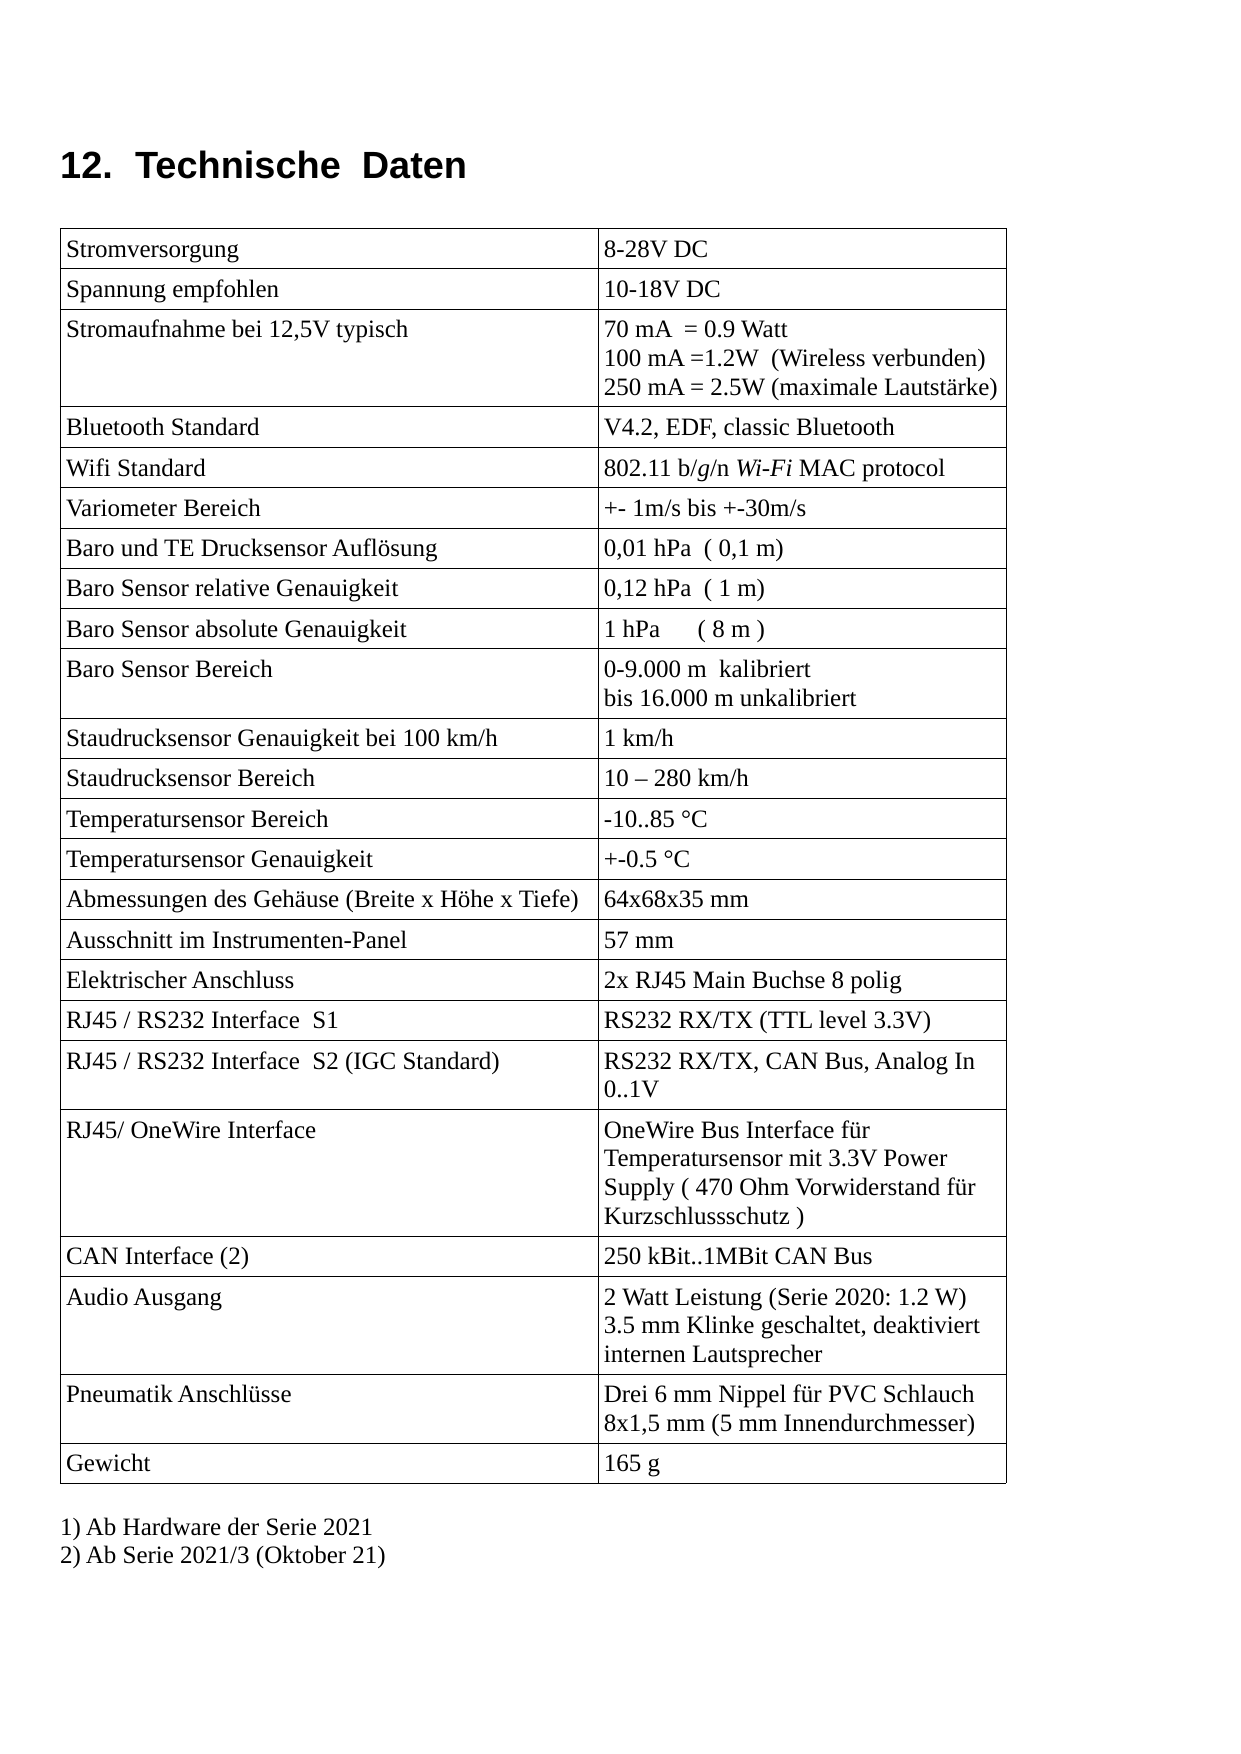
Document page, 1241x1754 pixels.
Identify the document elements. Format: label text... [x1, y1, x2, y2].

table_cell Audio Ausgang [61, 1277, 598, 1374]
table_cell Temperatursensor Genauigkeit [61, 839, 598, 879]
table_cell RJ45 / RS232 Interface S2 (IGC Standard) [61, 1041, 598, 1109]
table_cell 10 – 280 km/h [599, 759, 1006, 798]
table_cell 250 kBit..1MBit CAN Bus [599, 1237, 1006, 1276]
table_cell Staudrucksensor Bereich [61, 759, 598, 798]
table_cell Elektrischer Anschluss [61, 960, 598, 999]
table_cell Variometer Bereich [61, 488, 598, 527]
table_cell Baro und TE Drucksensor Auflösung [61, 529, 598, 568]
table_cell CAN Interface (2) [61, 1237, 598, 1276]
table_cell 0,01 hPa ( 0,1 m) [599, 529, 1006, 568]
table_cell Staudrucksensor Genauigkeit bei 100 km/h [61, 719, 598, 758]
table_cell 57 mm [599, 920, 1006, 959]
table_cell Spannung empfohlen [61, 269, 598, 309]
table_cell 1 km/h [599, 719, 1006, 758]
table_cell 0-9.000 m kalibriert bis 16.000 m unkalibriert [599, 649, 1006, 717]
table_cell Stromaufnahme bei 12,5V typisch [61, 310, 598, 406]
table_cell RS232 RX/TX, CAN Bus, Analog In 0..1V [599, 1041, 1006, 1109]
table_cell 70 mA = 0.9 Watt 100 mA =1.2W (Wireless verbunden) 250 mA = 2.5W (maximale Lautstärke) [599, 310, 1006, 406]
table_header Stromversorgung [61, 229, 598, 268]
table_cell Drei 6 mm Nippel für PVC Schlauch 8x1,5 mm (5 mm Innendurchmesser) [599, 1375, 1006, 1443]
table_cell +-0.5 °C [599, 839, 1006, 879]
text 1) Ab Hardware der Serie 2021 [60, 1512, 1207, 1541]
text 2) Ab Serie 2021/3 (Oktober 21) [60, 1541, 1207, 1569]
table_cell V4.2, EDF, classic Bluetooth [599, 407, 1006, 447]
table_cell Baro Sensor relative Genauigkeit [61, 569, 598, 608]
table_cell 10-18V DC [599, 269, 1006, 309]
table_cell 2x RJ45 Main Buchse 8 polig [599, 960, 1006, 999]
table_cell Wifi Standard [61, 448, 598, 487]
table_header 8-28V DC [599, 229, 1006, 268]
table_cell 1 hPa ( 8 m ) [599, 609, 1006, 648]
table_cell Gewicht [61, 1444, 598, 1483]
subtitle Technische Daten [60, 143, 1207, 187]
table_cell 802.11 b/g/n Wi-Fi MAC protocol [599, 448, 1006, 487]
table_cell Pneumatik Anschlüsse [61, 1375, 598, 1443]
table_cell Baro Sensor Bereich [61, 649, 598, 717]
table_cell 165 g [599, 1444, 1006, 1483]
table_cell OneWire Bus Interface für Temperatursensor mit 3.3V Power Supply ( 470 Ohm Vorwiderstand für Kurzschlussschutz ) [599, 1110, 1006, 1236]
table_cell +- 1m/s bis +-30m/s [599, 488, 1006, 527]
table_cell Temperatursensor Bereich [61, 799, 598, 838]
table_cell 2 Watt Leistung (Serie 2020: 1.2 W) 3.5 mm Klinke geschaltet, deaktiviert internen Lautsprecher [599, 1277, 1006, 1374]
table_cell 0,12 hPa ( 1 m) [599, 569, 1006, 608]
table_cell Baro Sensor absolute Genauigkeit [61, 609, 598, 648]
table_cell Bluetooth Standard [61, 407, 598, 447]
table_cell RS232 RX/TX (TTL level 3.3V) [599, 1001, 1006, 1040]
table_cell RJ45 / RS232 Interface S1 [61, 1001, 598, 1040]
table_cell Abmessungen des Gehäuse (Breite x Höhe x Tiefe) [61, 880, 598, 919]
table_cell -10..85 °C [599, 799, 1006, 838]
table_cell 64x68x35 mm [599, 880, 1006, 919]
table_cell RJ45/ OneWire Interface [61, 1110, 598, 1236]
table_cell Ausschnitt im Instrumenten-Panel [61, 920, 598, 959]
